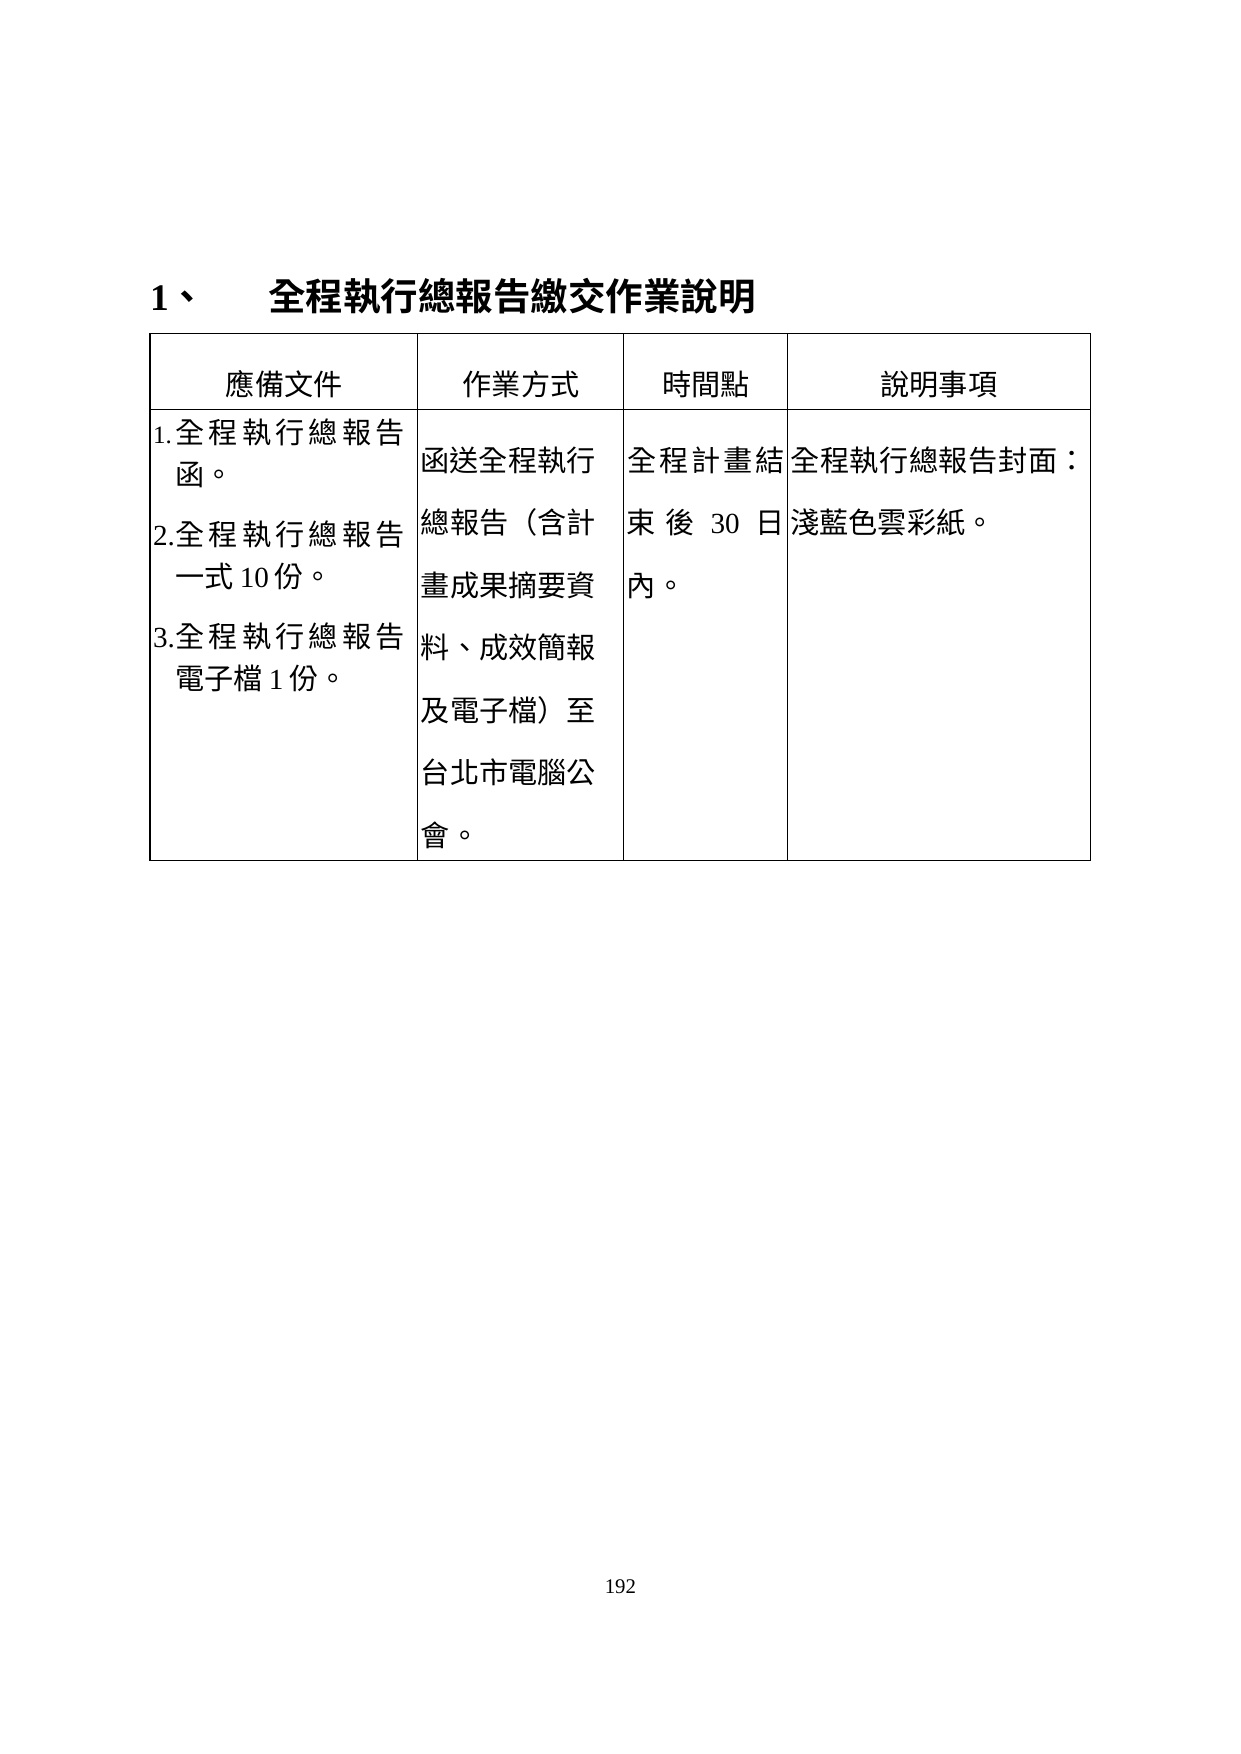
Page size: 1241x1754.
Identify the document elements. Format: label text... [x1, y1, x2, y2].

table_cell 全程執行總報告封面：淺藍色雲彩紙。 [788, 410, 1090, 860]
table_cell 函送全程執行總報告（含計畫成果摘要資料、成效簡報及電子檔）至台北市電腦公會。 [418, 410, 623, 860]
subtitle 全程執行總報告繳交作業說明 [150, 252, 1090, 314]
table_header 作業方式 [418, 334, 623, 409]
table_header 應備文件 [151, 334, 417, 409]
table_header 時間點 [624, 334, 787, 409]
table_cell 全程執行總報告函。 全程執行總報告一式10份。 全程執行總報告電子檔1份。 [151, 410, 417, 860]
table_cell 全程計畫結束後30日內。 [624, 410, 787, 860]
table_header 說明事項 [788, 334, 1090, 409]
